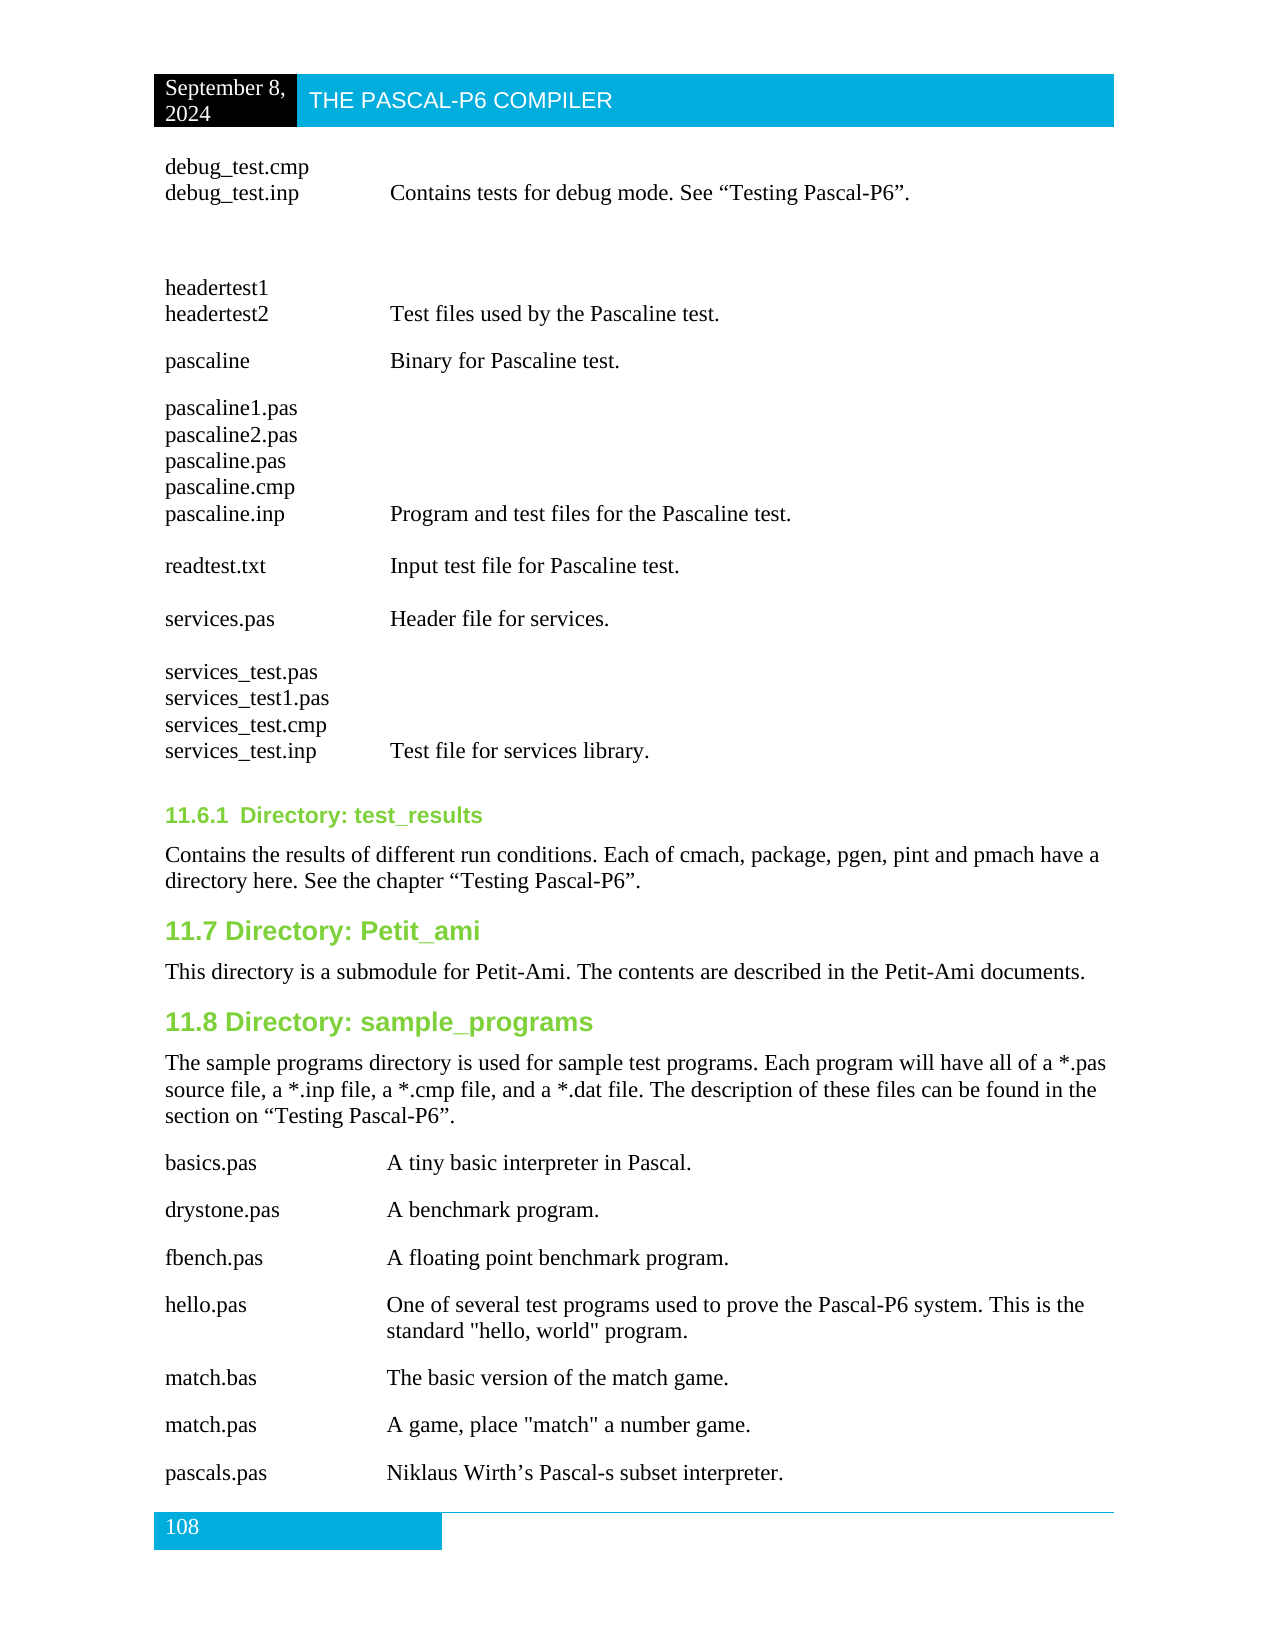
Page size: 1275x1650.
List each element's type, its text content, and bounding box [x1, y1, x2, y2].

text headertest2 Test files used by the Pascaline test. [165, 300, 1125, 326]
text pascaline.cmp [165, 473, 1125, 500]
text pascaline Binary for Pascaline test. [165, 347, 1125, 373]
text debug_test.inp Contains tests for debug mode. See “Testing Pascal-P6”. [165, 179, 1125, 206]
text services.pas Header file for services. [165, 605, 1125, 632]
text services_test.inp Test file for services library. [165, 737, 1125, 763]
text readtest.txt Input test file for Pascaline test. [165, 552, 1125, 579]
text pascaline.pas [165, 447, 1125, 473]
subtitle Directory: Petit_ami [165, 914, 1125, 946]
text pascaline.inp Program and test files for the Pascaline test. [165, 500, 1125, 526]
text pascals.pas Niklaus Wirth’s Pascal-s subset interpreter. [165, 1459, 1125, 1485]
text basics.pas A tiny basic interpreter in Pascal. [165, 1149, 1125, 1176]
subtitle Directory: sample_programs [165, 1006, 1125, 1037]
text drystone.pas A benchmark program. [165, 1196, 1125, 1223]
text debug_test.cmp [165, 153, 1125, 179]
text services_test.pas [165, 658, 1125, 684]
text The sample programs directory is used for sample test programs. Each program will have all of a *.pas source file, a *.inp file, a *.cmp file, and a *.dat file. The description of these files can be found in the section on “Testing Pascal-P6”. [165, 1049, 1125, 1128]
text Contains the results of different run conditions. Each of cmach, package, pgen, pint and pmach have a directory here. See the chapter “Testing Pascal-P6”. [165, 841, 1125, 894]
text pascaline1.pas [165, 394, 1125, 421]
text fbench.pas A floating point benchmark program. [165, 1243, 1125, 1270]
text This directory is a submodule for Petit-Ami. The contents are described in the Petit-Ami documents. [165, 958, 1125, 985]
subtitle Directory: test_results [165, 802, 1125, 828]
text hello.pas One of several test programs used to prove the Pascal-P6 system. This is the standard "hello, world" program. [165, 1291, 1125, 1343]
text match.bas The basic version of the match game. [165, 1364, 1125, 1391]
text services_test1.pas [165, 684, 1125, 711]
text pascaline2.pas [165, 421, 1125, 447]
text match.pas A game, place "match" a number game. [165, 1411, 1125, 1438]
text headertest1 [165, 274, 1125, 300]
text services_test.cmp [165, 711, 1125, 737]
